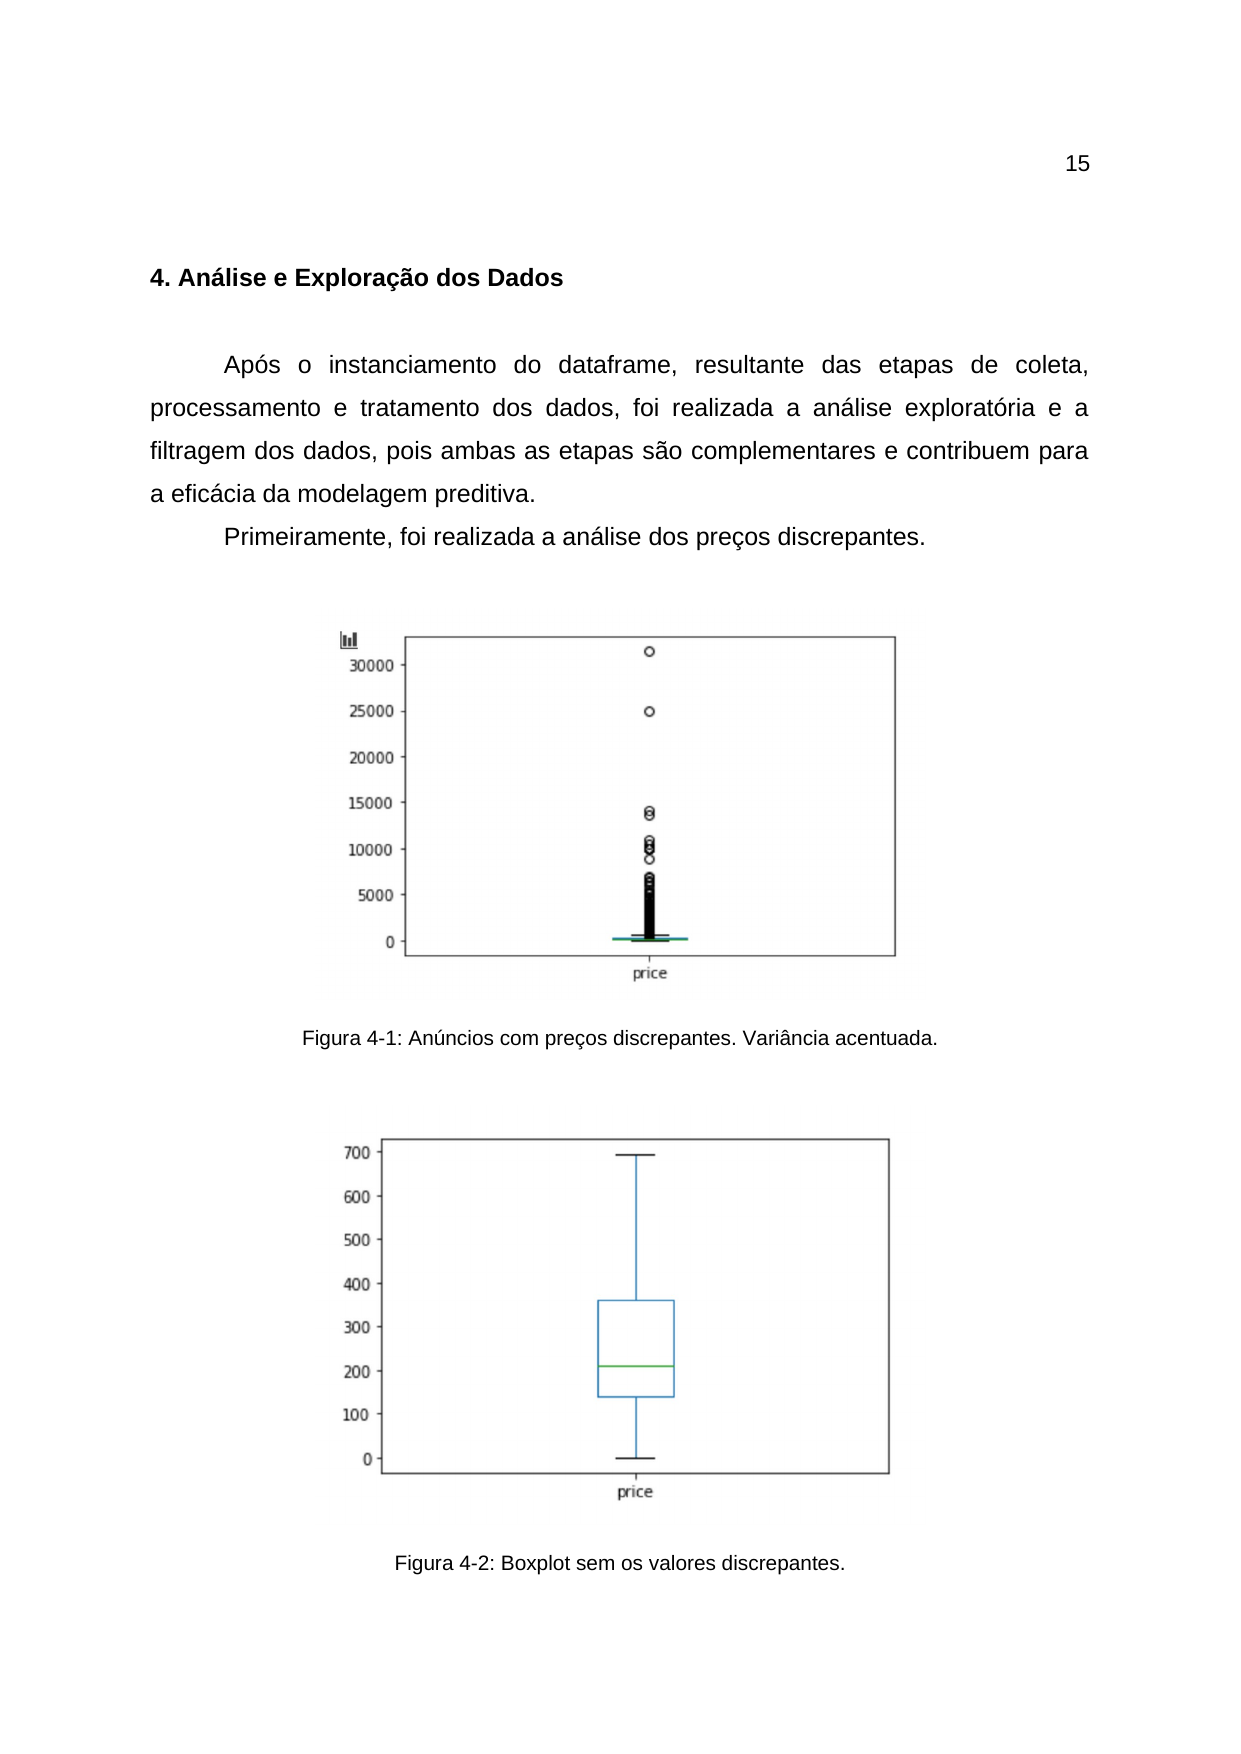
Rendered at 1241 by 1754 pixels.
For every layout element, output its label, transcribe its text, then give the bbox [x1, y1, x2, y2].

picture [314, 1105, 926, 1525]
text Após o instanciamento do dataframe, resultante das etapas de coleta, processamento e tratamento dos dados, foi realizada a análise exploratória e a filtragem dos dados, pois ambas as etapas são complementares e contribuem para a eficácia da modelagem preditiva. [150, 349, 1090, 508]
picture [314, 608, 926, 1000]
text Figura 4-2: Boxplot sem os valores discrepantes. [150, 1525, 1090, 1575]
text 4. Análise e Exploração dos Dados [150, 263, 1090, 292]
text Primeiramente, foi realizada a análise dos preços discrepantes. [150, 522, 1090, 551]
text Figura 4-1: Anúncios com preços discrepantes. Variância acentuada. [150, 1000, 1090, 1050]
